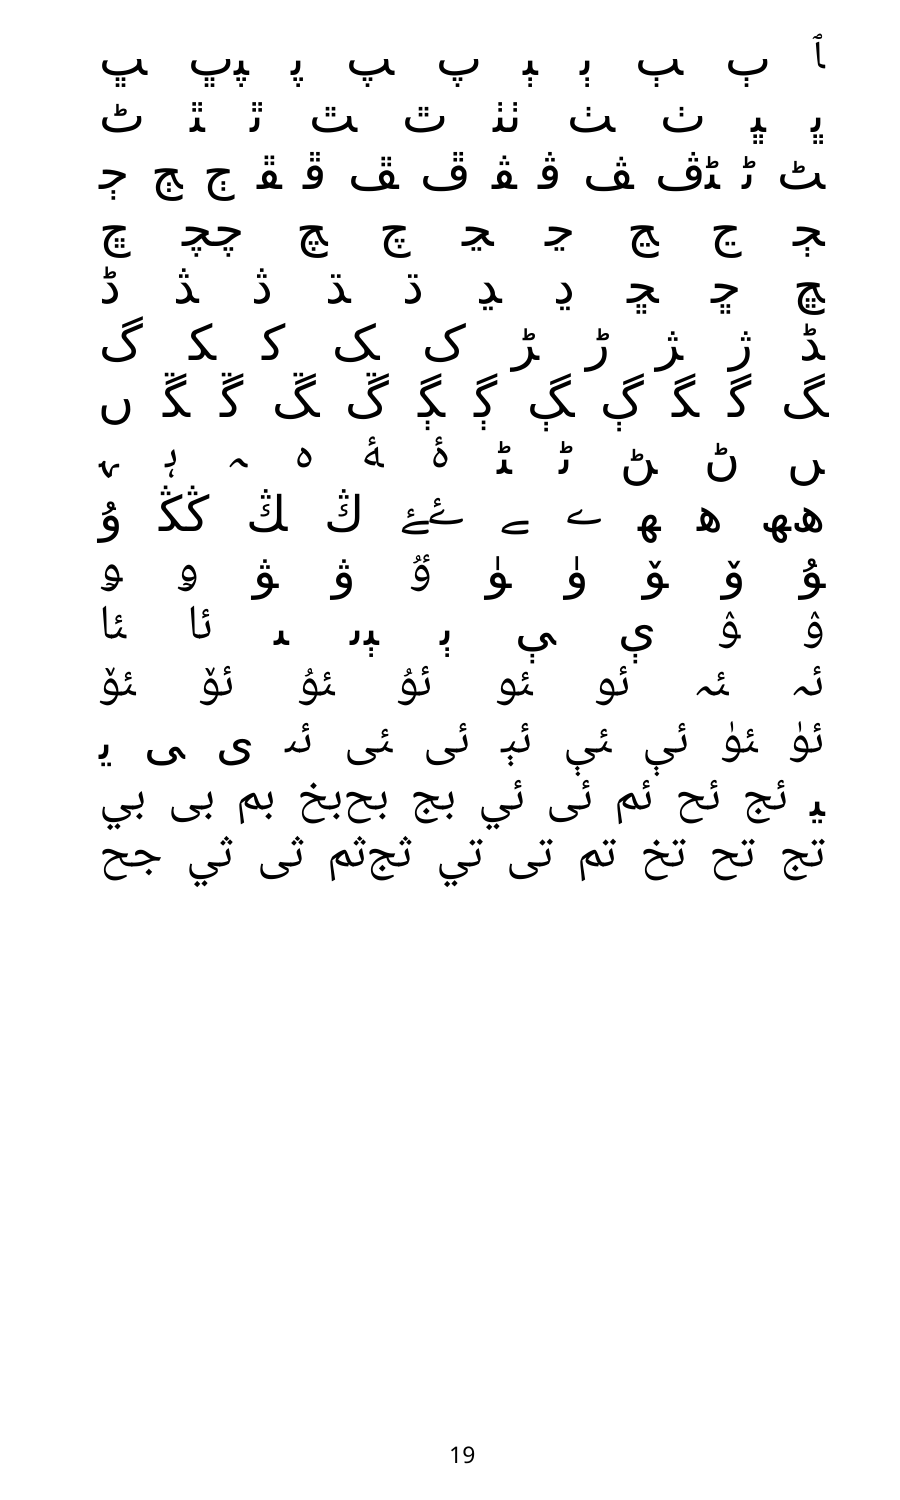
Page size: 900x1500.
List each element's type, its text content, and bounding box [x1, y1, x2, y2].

text ﮪﮫ ﮬ ﮭ ﮮ ﮯ ﮰﮱ ﯓ ﯔ ﯕﯖ ﯗ [99, 486, 825, 543]
text ﭧ ﭨ ﭩﭪ ﭫ ﭬ ﭭ ﭮ ﭯ ﭰ ﭱ ﭲ ﭳ ﭴ [99, 144, 825, 201]
text ﯘ ﯙ ﯚ ﯛ ﯜ ﯝ ﯞ ﯟ ﯠ ﯡ [99, 543, 825, 600]
text ﭵ ﭶ ﭷ ﭸ ﭹ ﭺ ﭻ ﭼﭽ ﭾ [99, 201, 825, 258]
text ﮓ ﮔ ﮕ ﮖ ﮗ ﮘ ﮙ ﮚ ﮛ ﮜ ﮝ ﮞ [99, 372, 825, 429]
text ﰋ ﰌ ﰍ ﰎ ﰏ ﰐ ﰑﰒ ﰓ ﰔ ﰕ [99, 828, 825, 885]
text ﯿ ﰀ ﰁ ﰂ ﰃ ﰄ ﰅ ﰆﰇ ﰈ ﰉ ﰊ [99, 771, 825, 828]
text ﯬ ﯭ ﯮ ﯯ ﯰ ﯱ ﯲ ﯳ [99, 657, 825, 714]
text ﭿ ﮀ ﮁ ﮂ ﮃ ﮄ ﮅ ﮆ ﮇ ﮈ [99, 258, 825, 315]
text ﮟ ﮠ ﮡ ﮢ ﮣ ﮤ ﮥ ﮦ ﮧ ﮨ ﮩ [99, 429, 825, 486]
text ﭑ ﭒ ﭓ ﭔ ﭕ ﭖ ﭗ ﭘ ﭙﭚ ﭛ [99, 30, 825, 87]
text ﮉ ﮊ ﮋ ﮌ ﮍ ﮎ ﮏ ﮐ ﮑ ﮒ [99, 315, 825, 372]
text ﭜ ﭝ ﭞ ﭟ ﭠﭡ ﭢ ﭣ ﭤ ﭥ ﭦ [99, 87, 825, 144]
text ﯢ ﯣ ﯤ ﯥ ﯦ ﯧﯨ ﯩ ﯪ ﯫ [99, 600, 825, 657]
text ﯴ ﯵ ﯶ ﯷ ﯸ ﯹ ﯺ ﯻ ﯼ ﯽ ﯾ [99, 714, 825, 771]
